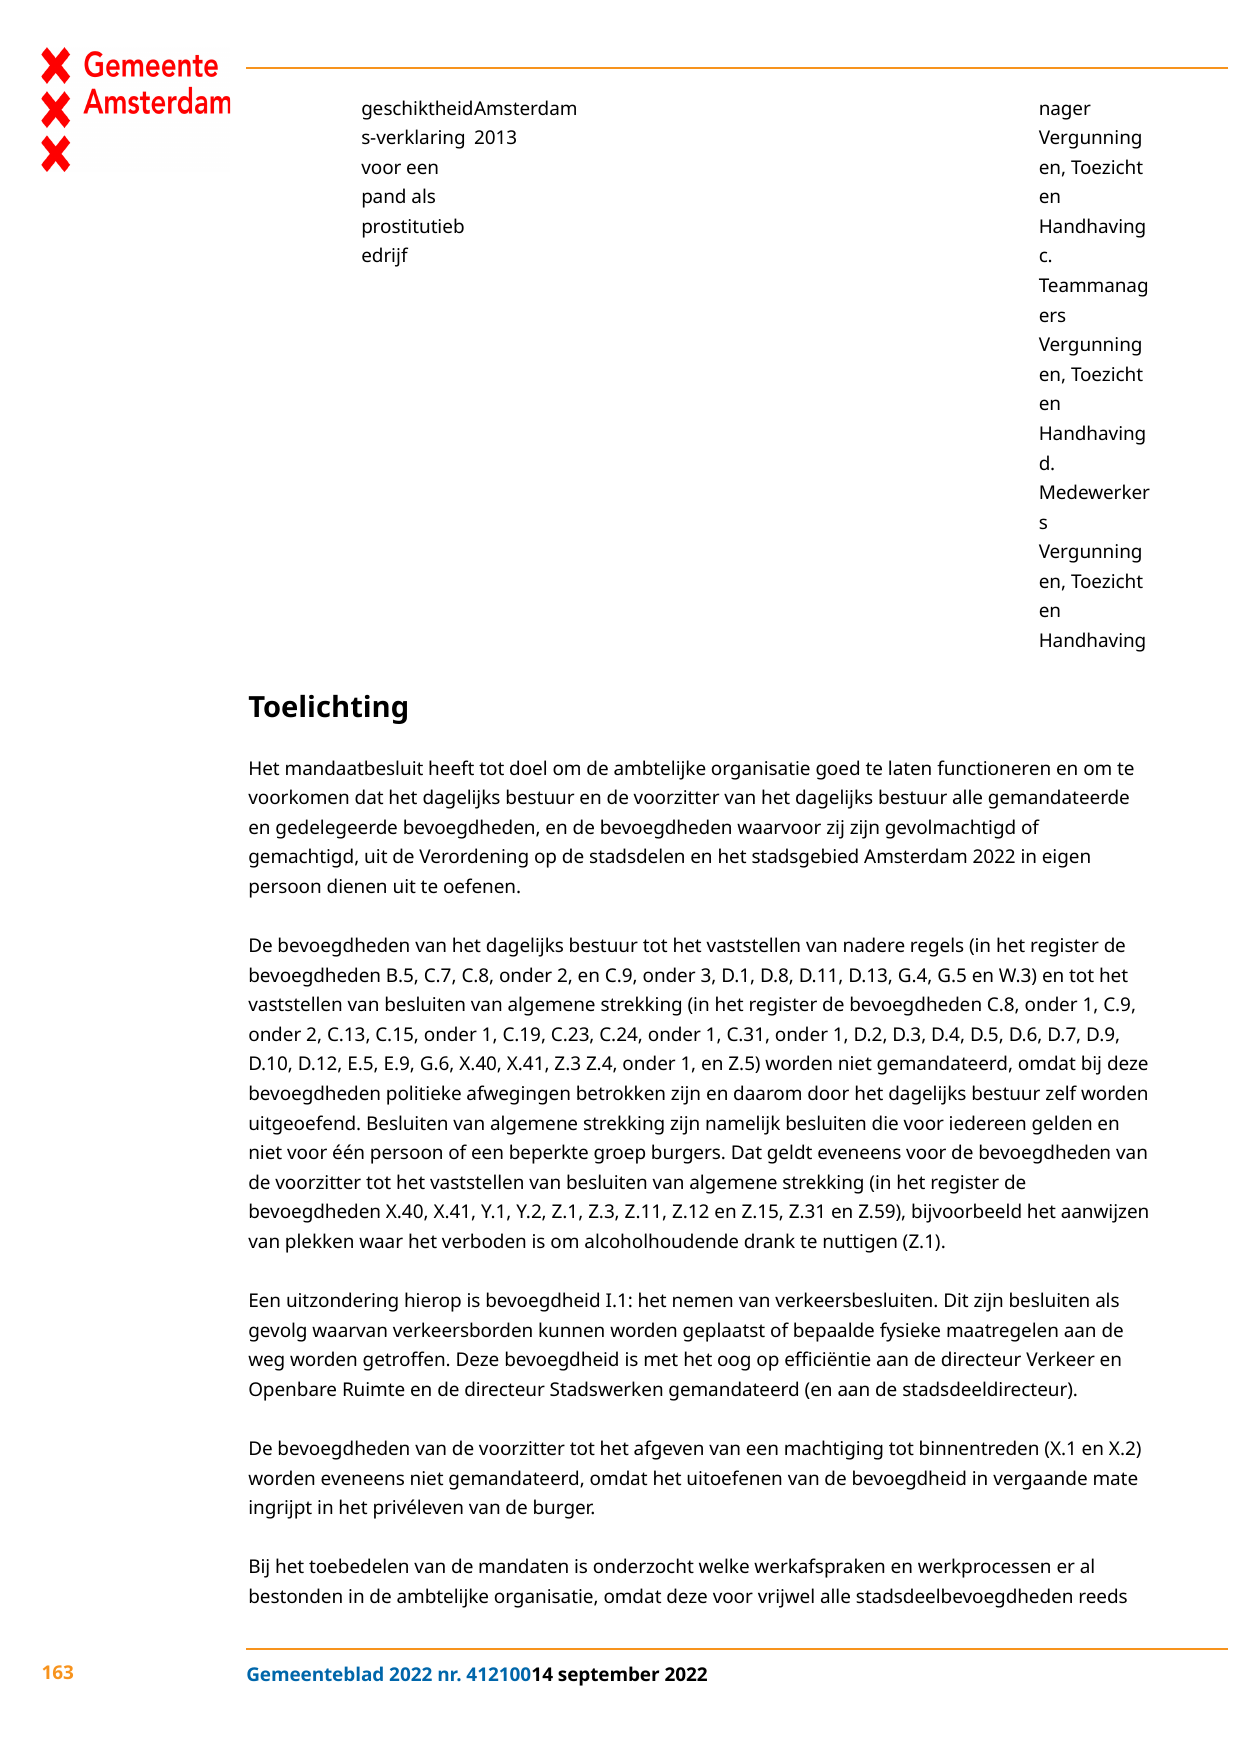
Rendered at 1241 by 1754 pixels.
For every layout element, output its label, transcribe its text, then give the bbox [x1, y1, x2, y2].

text Toelichting [248, 686, 1152, 726]
table_cell [587, 95, 700, 653]
text De bevoegdheden van het dagelijks bestuur tot het vaststellen van nadere regels (in het register de bevoegdheden B.5, C.7, C.8, onder 2, en C.9, onder 3, D.1, D.8, D.11, D.13, G.4, G.5 en W.3) en tot het vaststellen van besluiten van algemene strekking (in het register de bevoegdheden C.8, onder 1, C.9, onder 2, C.13, C.15, onder 1, C.19, C.23, C.24, onder 1, C.31, onder 1, D.2, D.3, D.4, D.5, D.6, D.7, D.9, D.10, D.12, E.5, E.9, G.6, X.40, X.41, Z.3 Z.4, onder 1, en Z.5) worden niet gemandateerd, omdat bij deze bevoegdheden politieke afwegingen betrokken zijn en daarom door het dagelijks bestuur zelf worden uitgeoefend. Besluiten van algemene strekking zijn namelijk besluiten die voor iedereen gelden en niet voor één persoon of een beperkte groep burgers. Dat geldt eveneens voor de bevoegdheden van de voorzitter tot het vaststellen van besluiten van algemene strekking (in het register de bevoegdheden X.40, X.41, Y.1, Y.2, Z.1, Z.3, Z.11, Z.12 en Z.15, Z.31 en Z.59), bijvoorbeeld het aanwijzen van plekken waar het verboden is om alcoholhoudende drank te nuttigen (Z.1). [248, 932, 1152, 1254]
table_cell geschiktheids-verklaring voor een pand als prostitutiebedrijf [361, 95, 474, 653]
picture [41, 47, 231, 172]
text Een uitzondering hierop is bevoegdheid I.1: het nemen van verkeersbesluiten. Dit zijn besluiten als gevolg waarvan verkeersborden kunnen worden geplaatst of bepaalde fysieke maatregelen aan de weg worden getroffen. Deze bevoegdheid is met het oog op efficiëntie aan de directeur Verkeer en Openbare Ruimte en de directeur Stadswerken gemandateerd (en aan de stadsdeeldirecteur). [248, 1287, 1152, 1402]
text De bevoegdheden van de voorzitter tot het afgeven van een machtiging tot binnentreden (X.1 en X.2) worden eveneens niet gemandateerd, omdat het uitoefenen van de bevoegdheid in vergaande mate ingrijpt in het privéleven van de burger. [248, 1435, 1152, 1520]
text Bij het toebedelen van de mandaten is onderzocht welke werkafspraken en werkprocessen er al bestonden in de ambtelijke organisatie, omdat deze voor vrijwel alle stadsdeelbevoegdheden reeds [248, 1553, 1152, 1609]
text Het mandaatbesluit heeft tot doel om de ambtelijke organisatie goed te laten functioneren en om te voorkomen dat het dagelijks bestuur en de voorzitter van het dagelijks bestuur alle gemandateerde en gedelegeerde bevoegdheden, en de bevoegdheden waarvoor zij zijn gevolmachtigd of gemachtigd, uit de Verordening op de stadsdelen en het stadsgebied Amsterdam 2022 in eigen persoon dienen uit te oefenen. [248, 755, 1152, 899]
table_cell [813, 95, 926, 653]
table_cell [700, 95, 813, 653]
table_cell nager Vergunningen, Toezicht en Handhaving c. Teammanagers Vergunningen, Toezicht en Handhaving d. Medewerkers Vergunningen, Toezicht en Handhaving [1039, 95, 1152, 653]
table_cell Amsterdam 2013 [474, 95, 587, 653]
table_cell [248, 95, 361, 653]
table_cell [926, 95, 1038, 653]
